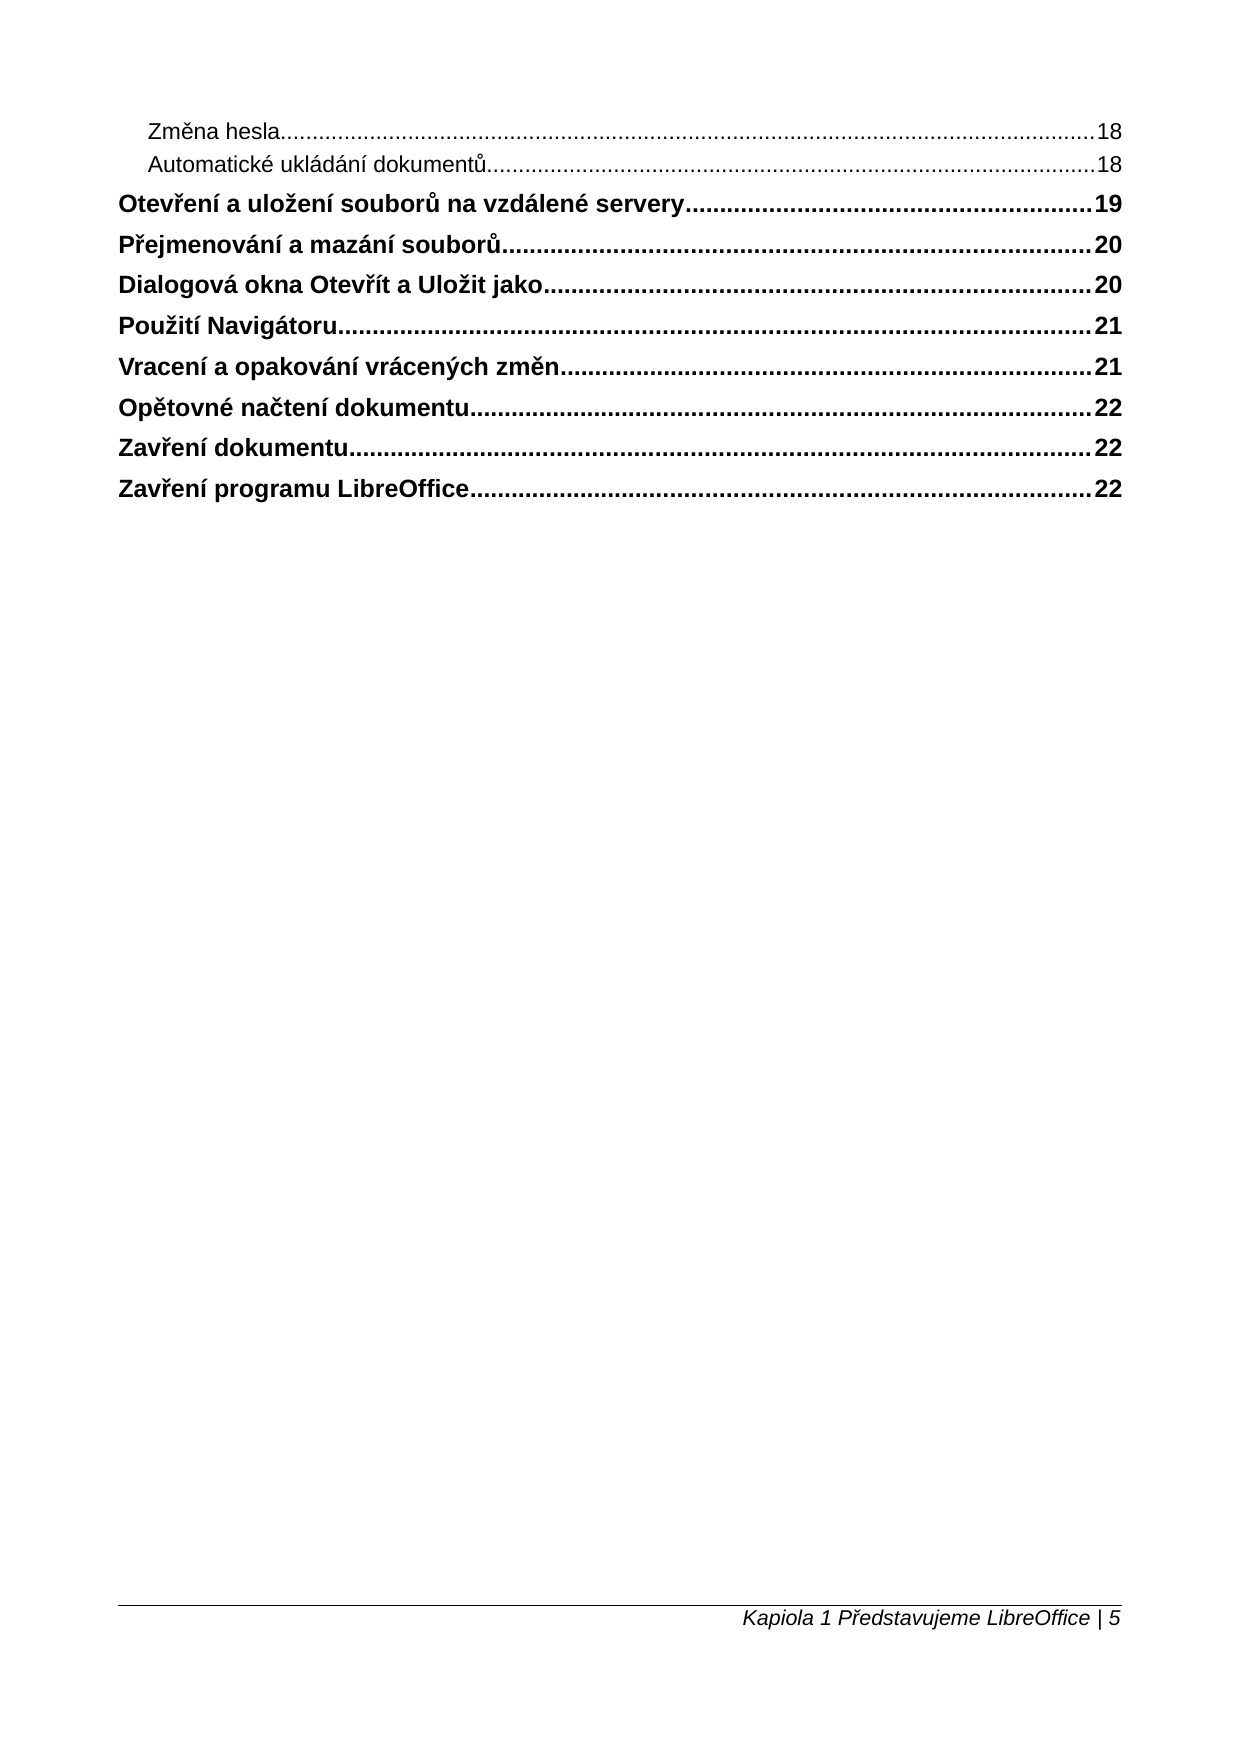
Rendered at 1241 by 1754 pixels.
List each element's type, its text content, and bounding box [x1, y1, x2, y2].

text Zavření programu LibreOffice 22 [118, 474, 1122, 503]
text Automatické ukládání dokumentů 18 [148, 151, 1122, 177]
text Použití Navigátoru 21 [118, 311, 1122, 340]
text Přejmenování a mazání souborů 20 [118, 229, 1122, 258]
text Dialogová okna Otevřít a Uložit jako 20 [118, 270, 1122, 299]
text Zavření dokumentu 22 [118, 433, 1122, 462]
text Opětovné načtení dokumentu 22 [118, 392, 1122, 421]
text Změna hesla 18 [148, 118, 1122, 144]
text Vracení a opakování vrácených změn 21 [118, 352, 1122, 381]
text Otevření a uložení souborů na vzdálené servery 19 [118, 189, 1122, 218]
